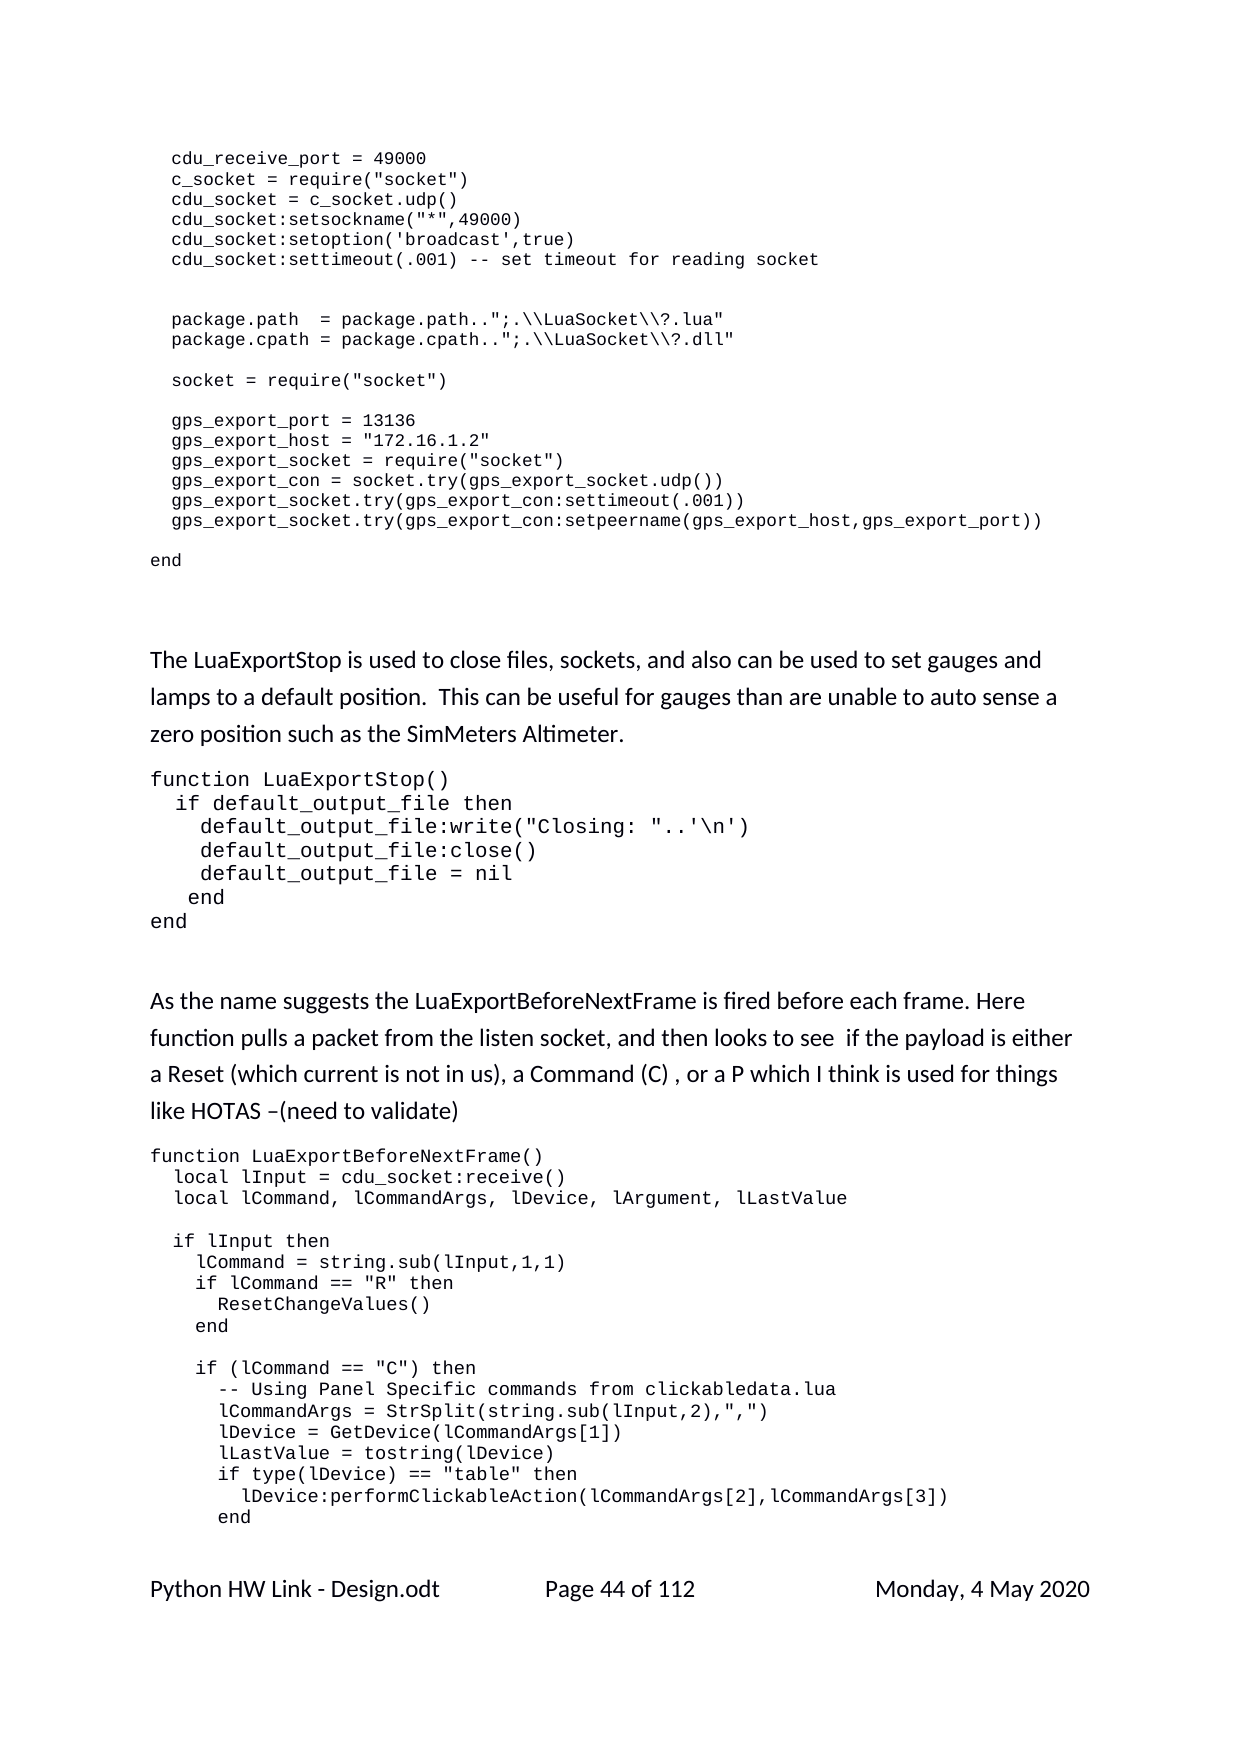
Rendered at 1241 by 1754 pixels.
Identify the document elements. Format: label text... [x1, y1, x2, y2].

text cdu_socket:setsockname("*",49000) [150, 210, 1090, 230]
text end [150, 1508, 1090, 1529]
text cdu_socket:settimeout(.001) -- set timeout for reading socket [150, 251, 1090, 271]
text ResetChangeValues() [150, 1295, 1090, 1316]
text -- Using Panel Specific commands from clickabledata.lua [150, 1380, 1090, 1401]
text end [150, 552, 1090, 572]
text default_output_file:write("Closing: "..'\n') [150, 816, 1090, 840]
text gps_export_socket.try(gps_export_con:setpeername(gps_export_host,gps_export_port)) [150, 512, 1090, 532]
text As the name suggests the LuaExportBeforeNextFrame is fired before each frame. Here function pulls a packet from the listen socket, and then looks to see if the payload is either a Reset (which current is not in us), a Command (C) , or a P which I think is used for things like HOTAS –(need to validate) [150, 986, 1090, 1126]
text lLastValue = tostring(lDevice) [150, 1444, 1090, 1465]
text gps_export_socket = require("socket") [150, 452, 1090, 472]
text if lInput then [150, 1231, 1090, 1253]
text function LuaExportStop() [150, 769, 1090, 792]
text cdu_socket = c_socket.udp() [150, 190, 1090, 210]
text cdu_receive_port = 49000 [150, 150, 1090, 170]
text lDevice = GetDevice(lCommandArgs[1]) [150, 1423, 1090, 1444]
text default_output_file:close() [150, 840, 1090, 863]
text c_socket = require("socket") [150, 170, 1090, 190]
text if (lCommand == "C") then [150, 1359, 1090, 1380]
text The LuaExportStop is used to close files, sockets, and also can be used to set gauges and lamps to a default position. This can be useful for gauges than are unable to auto sense a zero position such as the SimMeters Altimeter. [150, 644, 1090, 748]
text local lCommand, lCommandArgs, lDevice, lArgument, lLastValue [150, 1189, 1090, 1210]
text function LuaExportBeforeNextFrame() [150, 1146, 1090, 1168]
text end [150, 911, 1090, 934]
text gps_export_con = socket.try(gps_export_socket.udp()) [150, 472, 1090, 492]
text if default_output_file then [150, 792, 1090, 816]
text lDevice:performClickableAction(lCommandArgs[2],lCommandArgs[3]) [150, 1486, 1090, 1508]
text local lInput = cdu_socket:receive() [150, 1168, 1090, 1189]
text package.path = package.path..";.\\LuaSocket\\?.lua" [150, 311, 1090, 331]
text socket = require("socket") [150, 371, 1090, 391]
text end [150, 887, 1090, 911]
text cdu_socket:setoption('broadcast',true) [150, 230, 1090, 251]
text if lCommand == "R" then [150, 1274, 1090, 1295]
text lCommandArgs = StrSplit(string.sub(lInput,2),",") [150, 1401, 1090, 1423]
text gps_export_host = "172.16.1.2" [150, 431, 1090, 452]
text end [150, 1316, 1090, 1338]
text lCommand = string.sub(lInput,1,1) [150, 1253, 1090, 1274]
text gps_export_port = 13136 [150, 411, 1090, 431]
text if type(lDevice) == "table" then [150, 1465, 1090, 1486]
text gps_export_socket.try(gps_export_con:settimeout(.001)) [150, 492, 1090, 512]
text package.cpath = package.cpath..";.\\LuaSocket\\?.dll" [150, 331, 1090, 351]
text default_output_file = nil [150, 863, 1090, 887]
